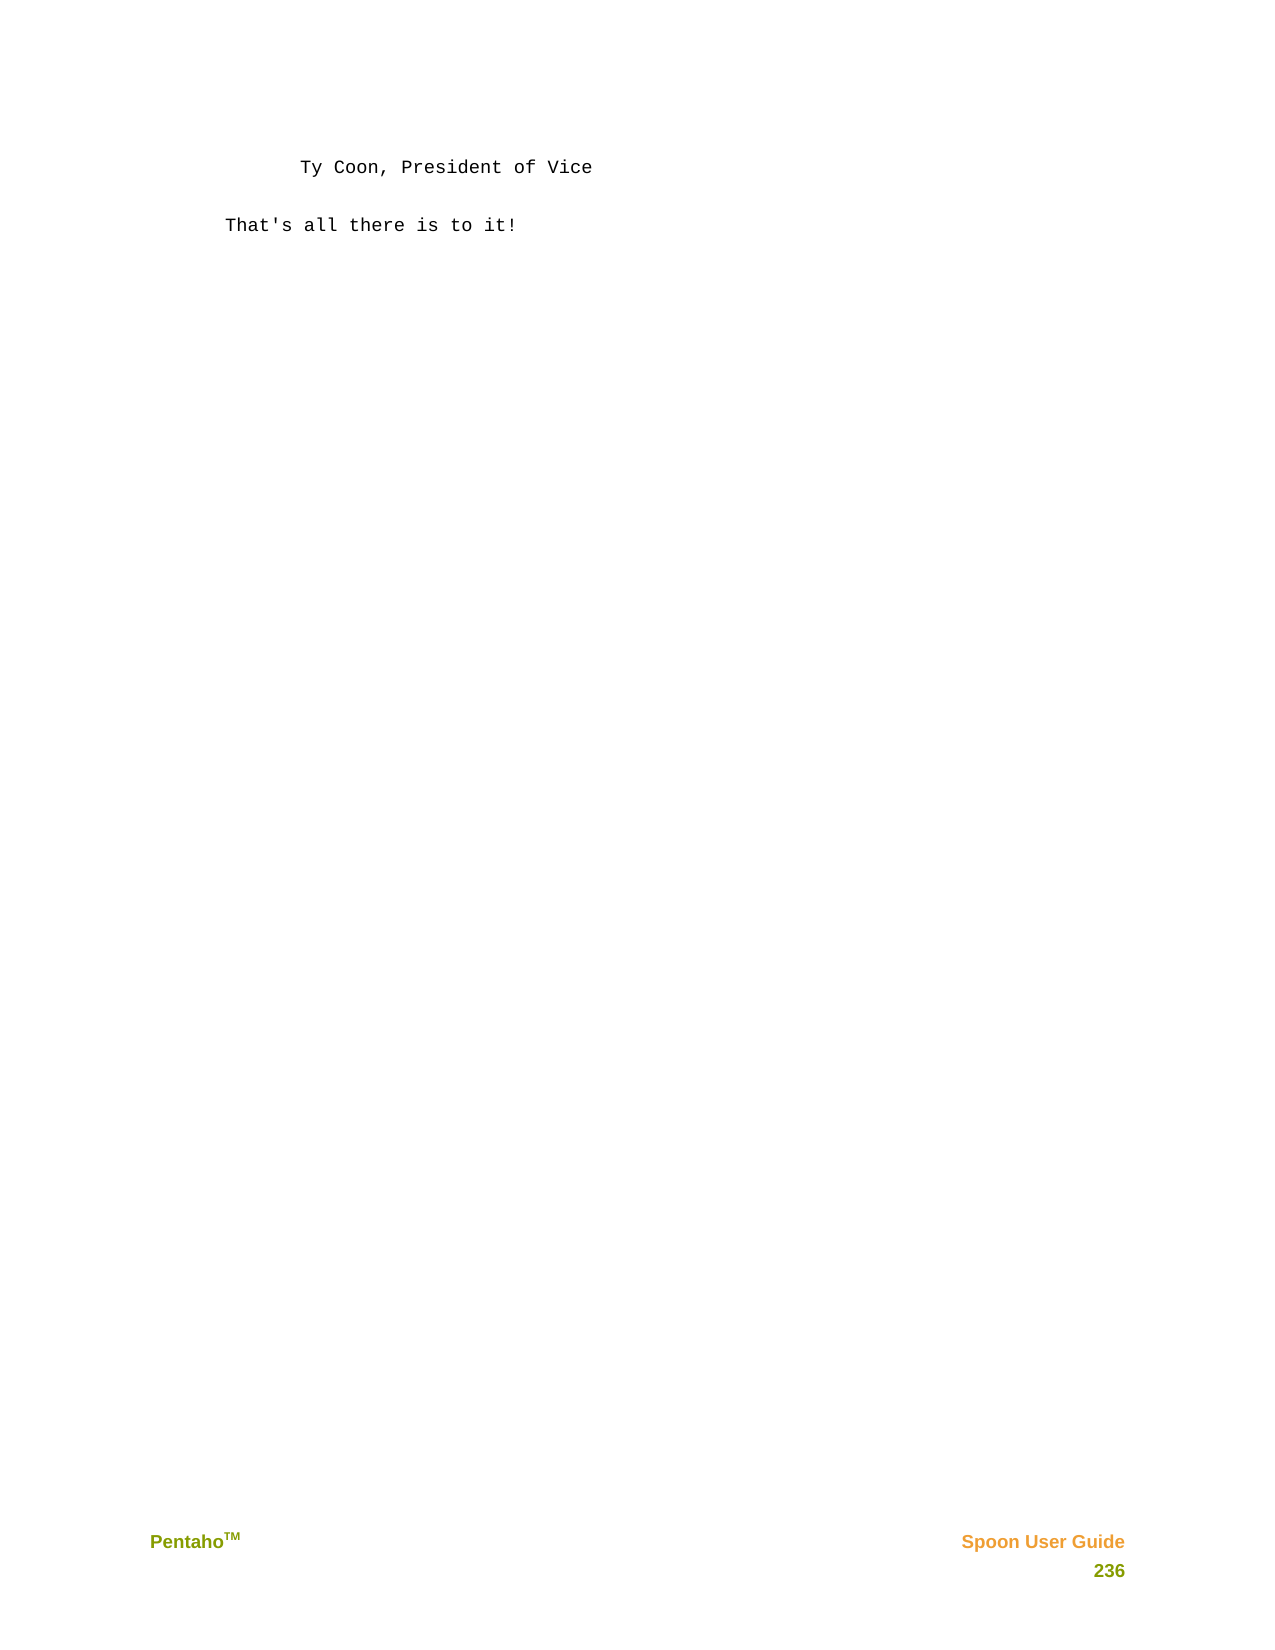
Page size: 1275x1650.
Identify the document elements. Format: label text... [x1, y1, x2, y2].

text Ty Coon, President of Vice [300, 150, 1125, 179]
text That's all there is to it! [225, 208, 1125, 237]
